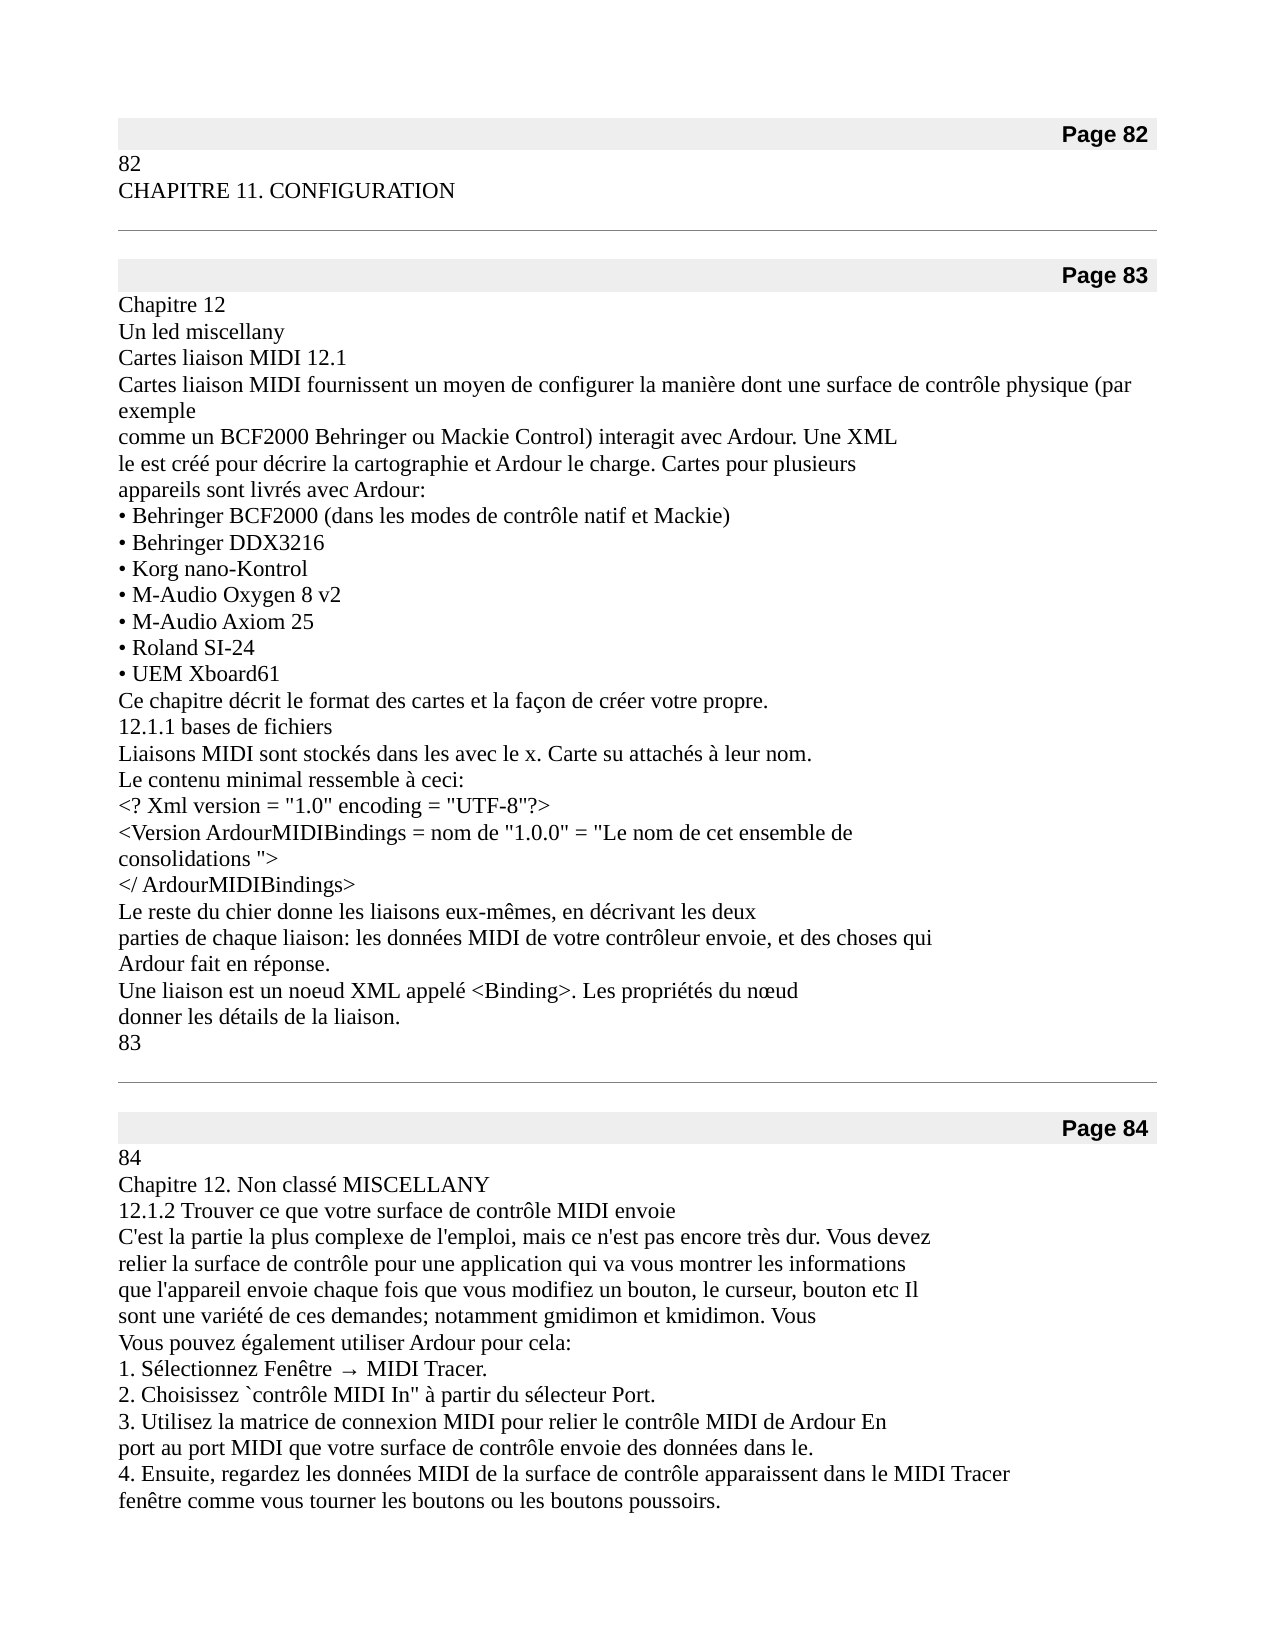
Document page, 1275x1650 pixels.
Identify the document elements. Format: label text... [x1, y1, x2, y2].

text Un led miscellany [118, 318, 1157, 344]
text Chapitre 12 [118, 292, 1157, 318]
text 4. Ensuite, regardez les données MIDI de la surface de contrôle apparaissent dans le MIDI Tracer [118, 1461, 1157, 1487]
text <Version ArdourMIDIBindings = nom de "1.0.0" = "Le nom de cet ensemble de [118, 819, 1157, 845]
text • UEM Xboard61 [118, 661, 1157, 687]
text 1. Sélectionnez Fenêtre → MIDI Tracer. [118, 1355, 1157, 1381]
text consolidations "> [118, 845, 1157, 871]
text le est créé pour décrire la cartographie et Ardour le charge. Cartes pour plusieurs [118, 450, 1157, 476]
text Ce chapitre décrit le format des cartes et la façon de créer votre propre. [118, 687, 1157, 713]
table_header Page 83 [118, 259, 1157, 292]
text appareils sont livrés avec Ardour: [118, 476, 1157, 502]
text • Behringer DDX3216 [118, 529, 1157, 555]
text que l'appareil envoie chaque fois que vous modifiez un bouton, le curseur, bouton etc Il [118, 1276, 1157, 1302]
text • Roland SI-24 [118, 634, 1157, 661]
table_header Page 82 [118, 118, 1157, 150]
text sont une variété de ces demandes; notamment gmidimon et kmidimon. Vous [118, 1302, 1157, 1329]
text CHAPITRE 11. CONFIGURATION [118, 177, 1157, 203]
text <? Xml version = "1.0" encoding = "UTF-8"?> [118, 792, 1157, 819]
text comme un BCF2000 Behringer ou Mackie Control) interagit avec Ardour. Une XML [118, 423, 1157, 450]
text parties de chaque liaison: les données MIDI de votre contrôleur envoie, et des choses qui [118, 924, 1157, 950]
text • M-Audio Axiom 25 [118, 608, 1157, 634]
table_header Page 84 [118, 1112, 1157, 1144]
text Cartes liaison MIDI 12.1 [118, 344, 1157, 371]
text 2. Choisissez `contrôle MIDI In" à partir du sélecteur Port. [118, 1381, 1157, 1408]
text • Behringer BCF2000 (dans les modes de contrôle natif et Mackie) [118, 502, 1157, 529]
text 12.1.1 bases de fichiers [118, 713, 1157, 739]
text Ardour fait en réponse. [118, 950, 1157, 977]
text Une liaison est un noeud XML appelé <Binding>. Les propriétés du nœud [118, 977, 1157, 1003]
text • Korg nano-Kontrol [118, 555, 1157, 581]
text Cartes liaison MIDI fournissent un moyen de configurer la manière dont une surface de contrôle physique (par exemple [118, 371, 1157, 423]
text fenêtre comme vous tourner les boutons ou les boutons poussoirs. [118, 1487, 1157, 1513]
text 82 [118, 150, 1157, 177]
text Le contenu minimal ressemble à ceci: [118, 766, 1157, 792]
text Liaisons MIDI sont stockés dans les avec le x. Carte su attachés à leur nom. [118, 739, 1157, 766]
text 12.1.2 Trouver ce que votre surface de contrôle MIDI envoie [118, 1197, 1157, 1223]
text 84 [118, 1144, 1157, 1171]
text 83 [118, 1029, 1157, 1056]
text Chapitre 12. Non classé MISCELLANY [118, 1171, 1157, 1197]
text 3. Utilisez la matrice de connexion MIDI pour relier le contrôle MIDI de Ardour En [118, 1408, 1157, 1434]
text donner les détails de la liaison. [118, 1003, 1157, 1029]
text Vous pouvez également utiliser Ardour pour cela: [118, 1329, 1157, 1355]
text Le reste du chier donne les liaisons eux-mêmes, en décrivant les deux [118, 898, 1157, 924]
text </ ArdourMIDIBindings> [118, 871, 1157, 898]
text port au port MIDI que votre surface de contrôle envoie des données dans le. [118, 1434, 1157, 1461]
text • M-Audio Oxygen 8 v2 [118, 581, 1157, 608]
text relier la surface de contrôle pour une application qui va vous montrer les informations [118, 1250, 1157, 1276]
text C'est la partie la plus complexe de l'emploi, mais ce n'est pas encore très dur. Vous devez [118, 1223, 1157, 1250]
